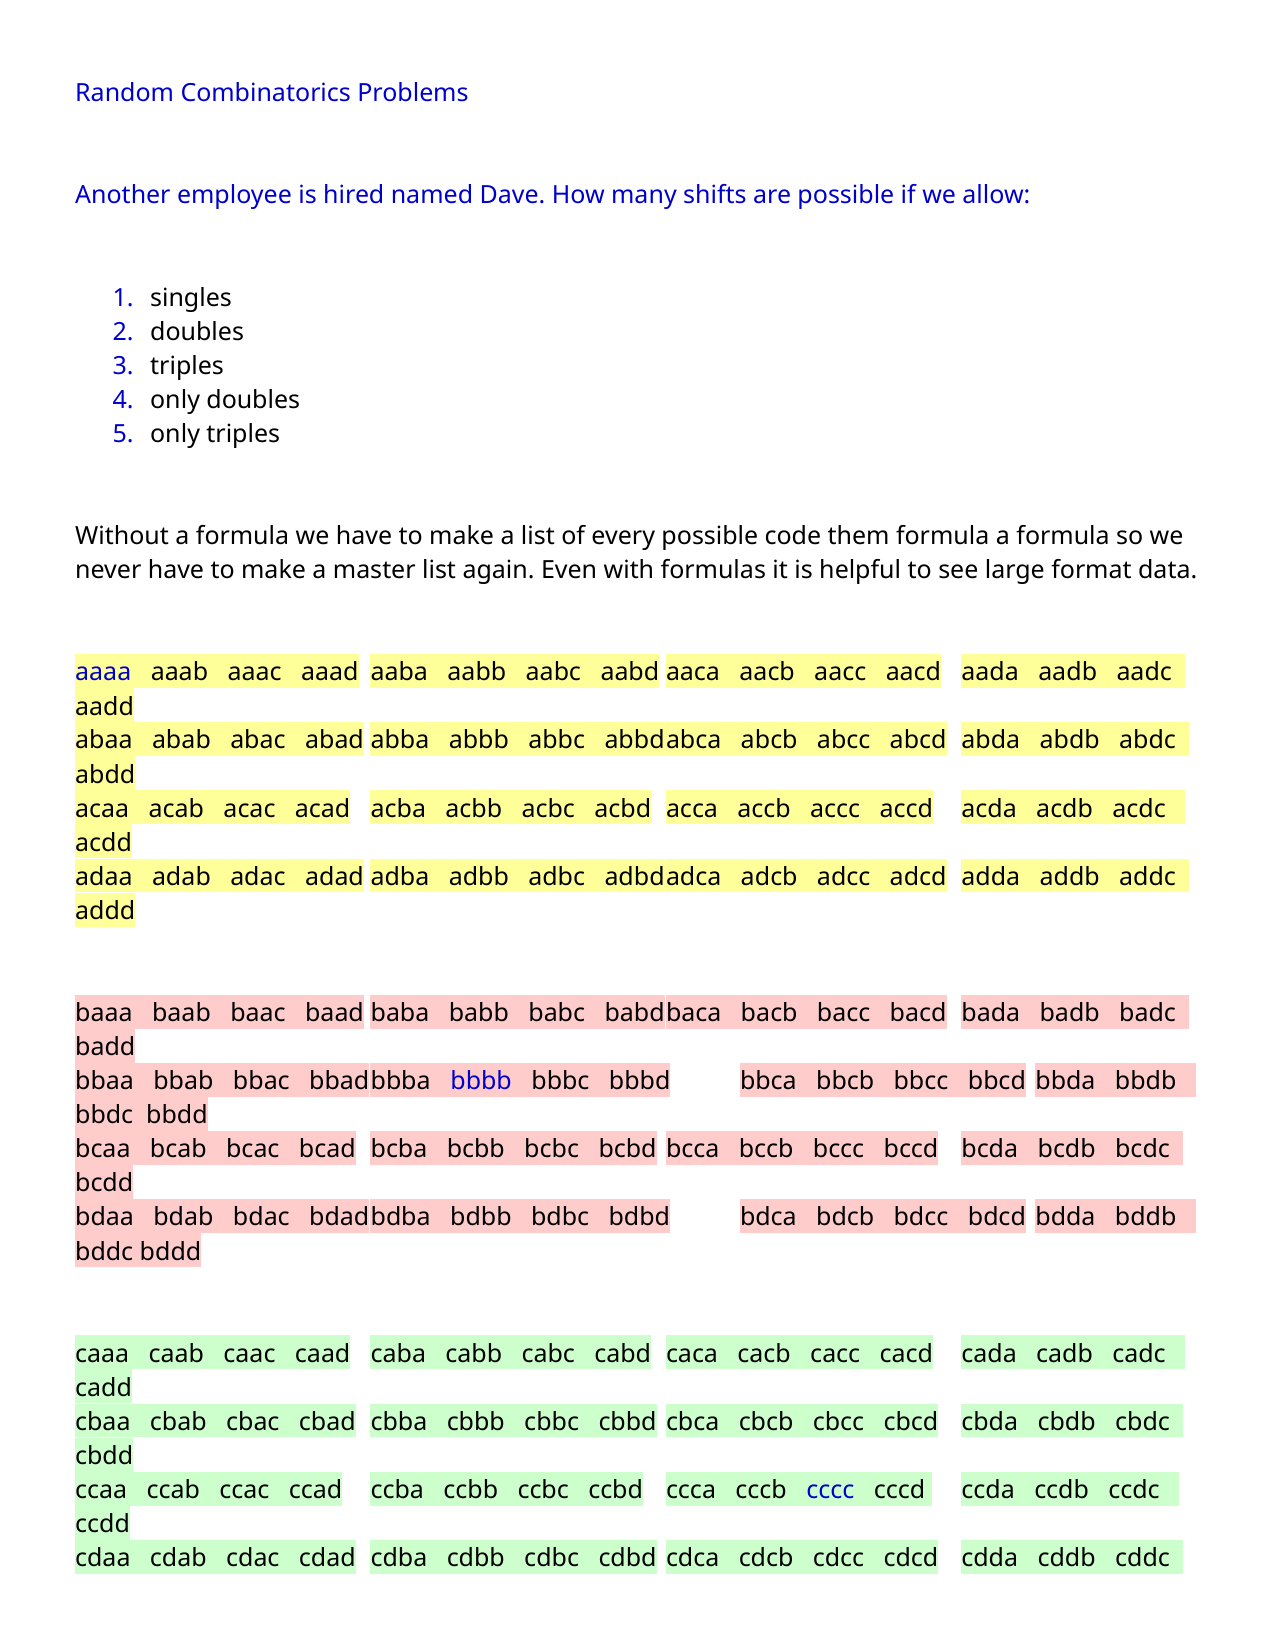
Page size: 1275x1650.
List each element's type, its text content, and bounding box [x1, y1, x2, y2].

list triples [112, 347, 1200, 382]
text Without a formula we have to make a list of every possible code them formula a formula so we never have to make a master list again. Even with formulas it is helpful to see large format data. [75, 518, 1200, 586]
text bbaa bbab bbac bbad bbba bbbb bbbc bbbd bbca bbcb bbcc bbcd bbda bbdb bbdc bbdd [75, 1063, 1200, 1131]
text cbaa cbab cbac cbad cbba cbbb cbbc cbbd cbca cbcb cbcc cbcd cbda cbdb cbdc cbdd [75, 1403, 1200, 1472]
text Another employee is hired named Dave. How many shifts are possible if we allow: [75, 177, 1200, 211]
text cdaa cdab cdac cdad cdba cdbb cdbc cdbd cdca cdcb cdcc cdcd cdda cddb cddc [75, 1540, 1200, 1574]
list only triples [112, 416, 1200, 450]
text Random Combinatorics Problems [75, 75, 1200, 109]
text adaa adab adac adad adba adbb adbc adbd adca adcb adcc adcd adda addb addc addd [75, 858, 1200, 927]
text bdaa bdab bdac bdad bdba bdbb bdbc bdbd bdca bdcb bdcc bdcd bdda bddb bddc bddd [75, 1199, 1200, 1267]
text aaaa aaab aaac aaad aaba aabb aabc aabd aaca aacb aacc aacd aada aadb aadc aadd [75, 654, 1200, 722]
text abaa abab abac abad abba abbb abbc abbd abca abcb abcc abcd abda abdb abdc abdd [75, 722, 1200, 790]
list doubles [112, 313, 1200, 347]
list only doubles [112, 382, 1200, 416]
text ccaa ccab ccac ccad ccba ccbb ccbc ccbd ccca cccb cccc cccd ccda ccdb ccdc ccdd [75, 1472, 1200, 1540]
text acaa acab acac acad acba acbb acbc acbd acca accb accc accd acda acdb acdc acdd [75, 790, 1200, 858]
text baaa baab baac baad baba babb babc babd baca bacb bacc bacd bada badb badc badd [75, 995, 1200, 1063]
list singles [112, 279, 1200, 313]
text bcaa bcab bcac bcad bcba bcbb bcbc bcbd bcca bccb bccc bccd bcda bcdb bcdc bcdd [75, 1131, 1200, 1199]
text caaa caab caac caad caba cabb cabc cabd caca cacb cacc cacd cada cadb cadc cadd [75, 1335, 1200, 1403]
